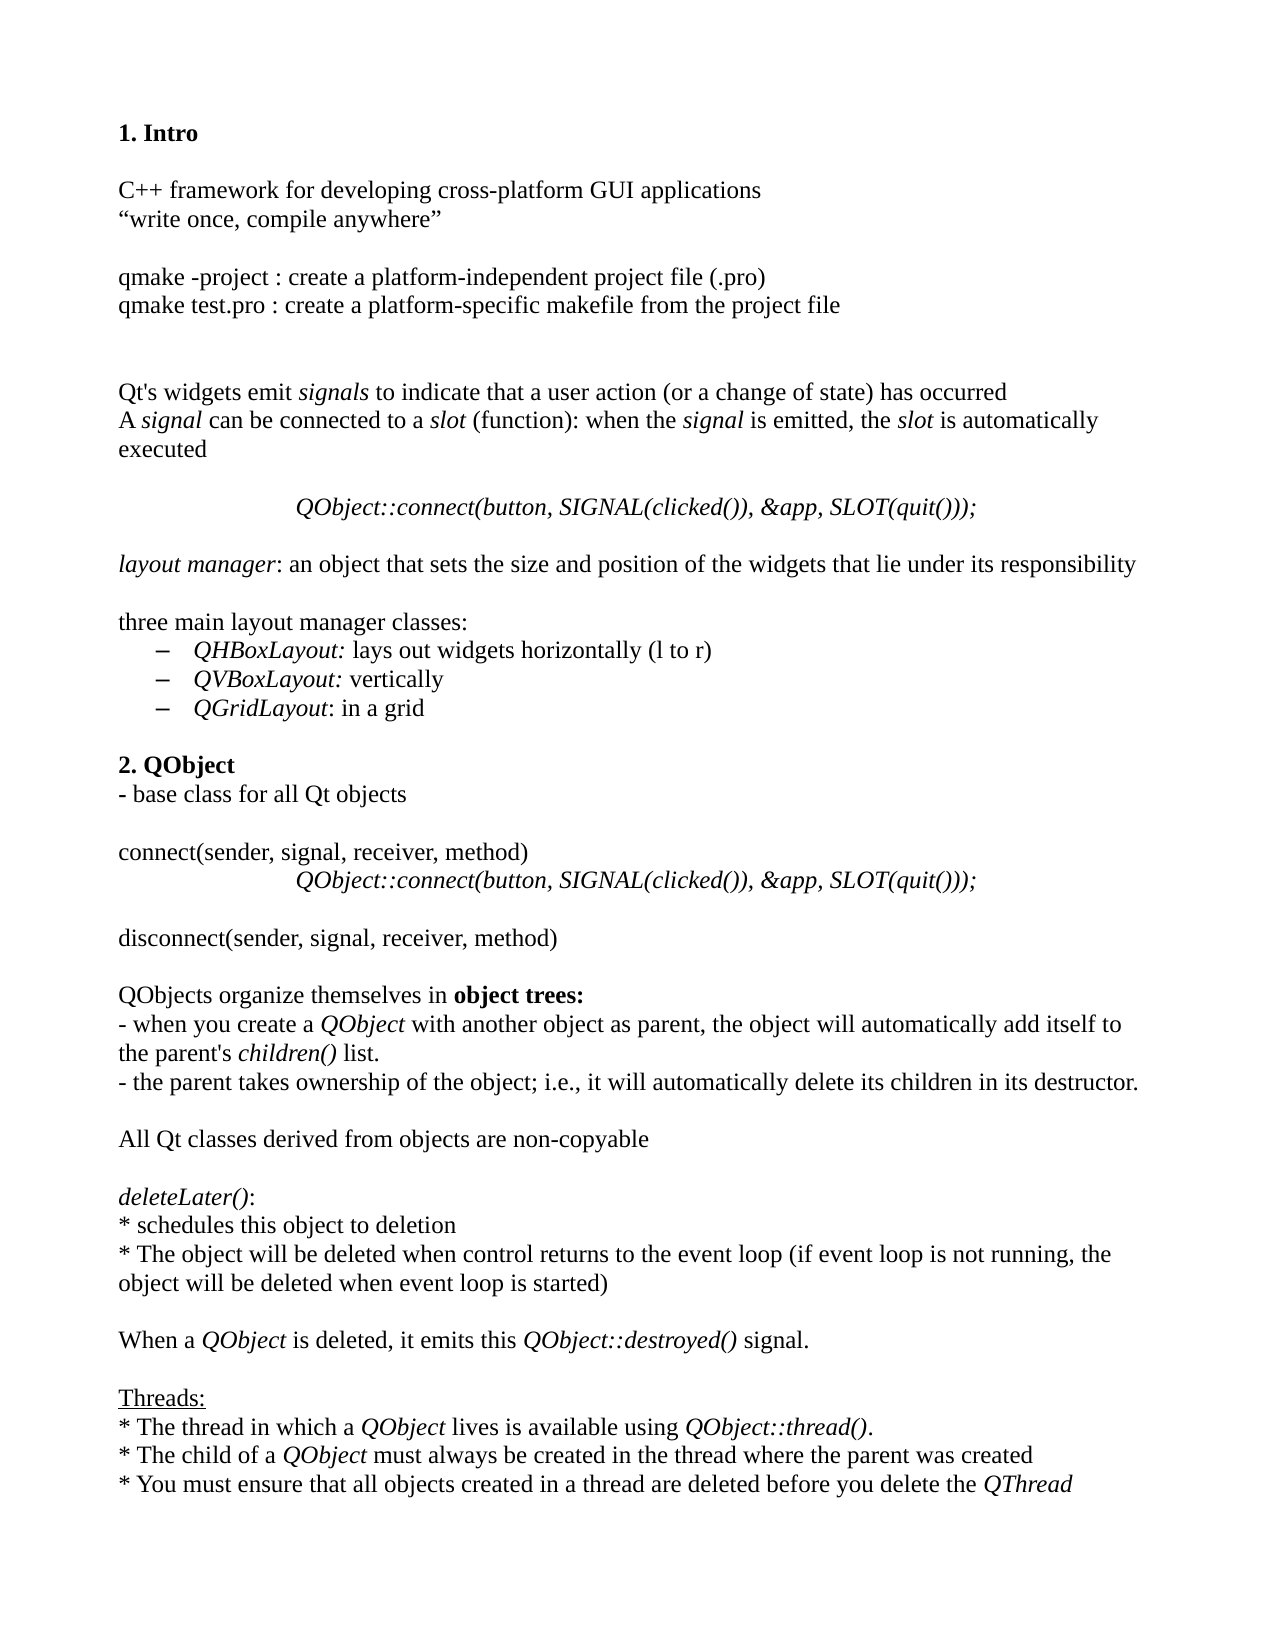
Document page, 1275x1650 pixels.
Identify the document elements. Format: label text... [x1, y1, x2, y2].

text * The thread in which a QObject lives is available using QObject::thread(). [118, 1412, 1157, 1441]
text QObjects organize themselves in object trees: [118, 981, 1157, 1009]
text 1. Intro [118, 118, 1157, 147]
text three main layout manager classes: [118, 607, 1157, 636]
text * The child of a QObject must always be created in the thread where the parent was created [118, 1441, 1157, 1469]
text deleteLater(): [118, 1182, 1157, 1211]
list QHBoxLayout: lays out widgets horizontally (l to r) [156, 636, 1157, 664]
text “write once, compile anywhere” [118, 204, 1157, 233]
text C++ framework for developing cross-platform GUI applications [118, 176, 1157, 204]
text - base class for all Qt objects [118, 779, 1157, 808]
text Threads: [118, 1383, 1157, 1412]
text - when you create a QObject with another object as parent, the object will automatically add itself to the parent's children() list. [118, 1009, 1157, 1067]
text * You must ensure that all objects created in a thread are deleted before you delete the QThread [118, 1469, 1157, 1498]
text * The object will be deleted when control returns to the event loop (if event loop is not running, the object will be deleted when event loop is started) [118, 1239, 1157, 1297]
text disconnect(sender, signal, receiver, method) [118, 923, 1157, 952]
text layout manager: an object that sets the size and position of the widgets that lie under its responsibility [118, 549, 1157, 578]
text When a QObject is deleted, it emits this QObject::destroyed() signal. [118, 1326, 1157, 1354]
list QGridLayout: in a grid [156, 693, 1157, 722]
text * schedules this object to deletion [118, 1211, 1157, 1239]
text All Qt classes derived from objects are non-copyable [118, 1124, 1157, 1153]
text qmake test.pro : create a platform-specific makefile from the project file [118, 291, 1157, 319]
text A signal can be connected to a slot (function): when the signal is emitted, the slot is automatically executed [118, 406, 1157, 463]
text - the parent takes ownership of the object; i.e., it will automatically delete its children in its destructor. [118, 1067, 1157, 1096]
text connect(sender, signal, receiver, method) [118, 837, 1157, 866]
text QObject::connect(button, SIGNAL(clicked()), &app, SLOT(quit())); [118, 866, 1157, 894]
text QObject::connect(button, SIGNAL(clicked()), &app, SLOT(quit())); [118, 492, 1157, 521]
text 2. QObject [118, 751, 1157, 779]
text Qt's widgets emit signals to indicate that a user action (or a change of state) has occurred [118, 377, 1157, 406]
text qmake -project : create a platform-independent project file (.pro) [118, 262, 1157, 291]
list QVBoxLayout: vertically [156, 664, 1157, 693]
